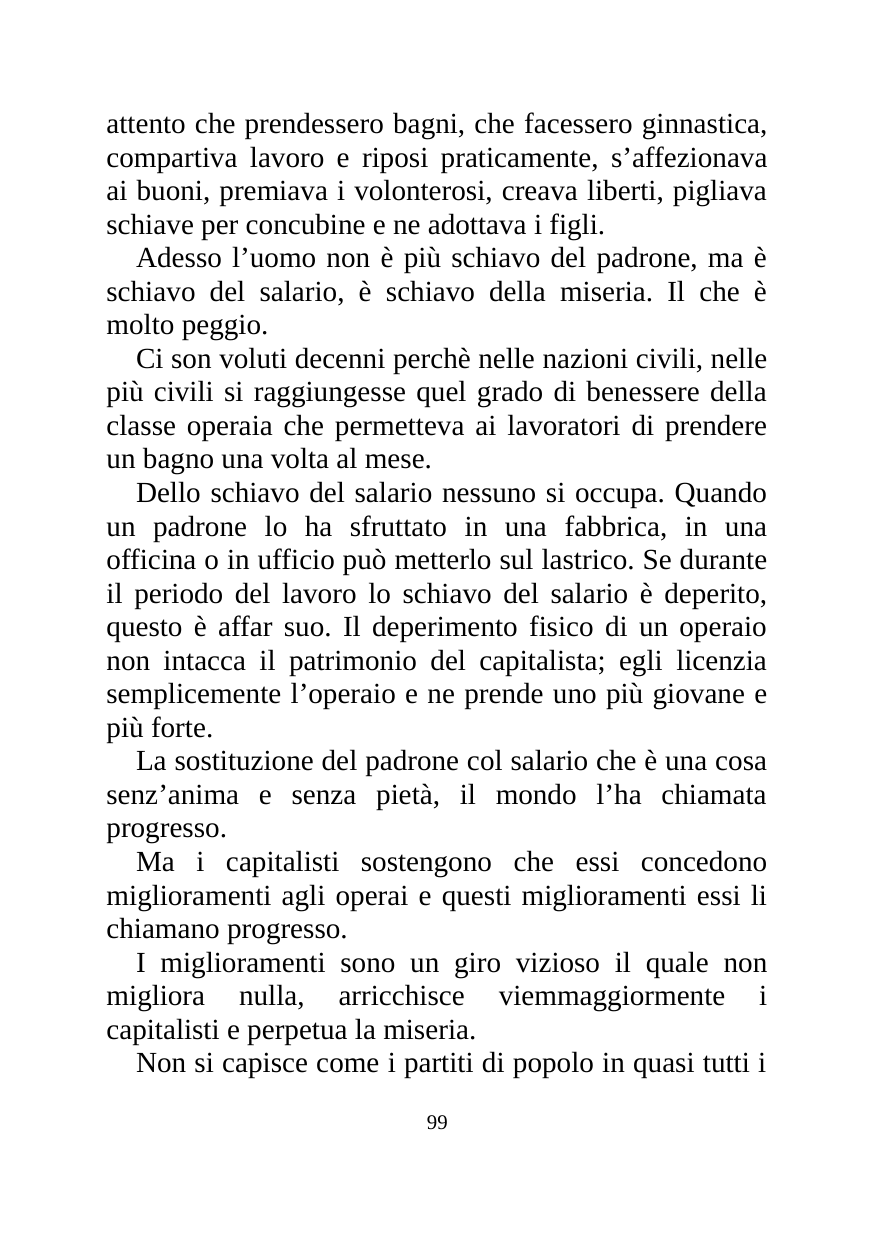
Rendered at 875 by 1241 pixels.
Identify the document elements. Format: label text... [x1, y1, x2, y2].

text Ci son voluti decenni perchè nelle nazioni civili, nelle più civili si raggiungesse quel grado di benessere della classe operaia che permetteva ai lavoratori di prendere un bagno una volta al mese. [106, 341, 768, 475]
text attento che prendessero bagni, che facessero ginnastica, compartiva lavoro e riposi praticamente, s’affezionava ai buoni, premiava i volonterosi, creava liberti, pigliava schiave per concubine e ne adottava i figli. [106, 106, 768, 240]
text La sostituzione del padrone col salario che è una cosa senz’anima e senza pietà, il mondo l’ha chiamata progresso. [106, 743, 768, 844]
text Non si capisce come i partiti di popolo in quasi tutti i [106, 1045, 768, 1079]
text Adesso l’uomo non è più schiavo del padrone, ma è schiavo del salario, è schiavo della miseria. Il che è molto peggio. [106, 240, 768, 341]
text I miglioramenti sono un giro vizioso il quale non migliora nulla, arricchisce viemmaggiormente i capitalisti e perpetua la miseria. [106, 945, 768, 1045]
text Dello schiavo del salario nessuno si occupa. Quando un padrone lo ha sfruttato in una fabbrica, in una officina o in ufficio può metterlo sul lastrico. Se durante il periodo del lavoro lo schiavo del salario è deperito, questo è affar suo. Il deperimento fisico di un operaio non intacca il patrimonio del capitalista; egli licenzia semplicemente l’operaio e ne prende uno più giovane e più forte. [106, 475, 768, 743]
text Ma i capitalisti sostengono che essi concedono miglioramenti agli operai e questi miglioramenti essi li chiamano progresso. [106, 844, 768, 945]
